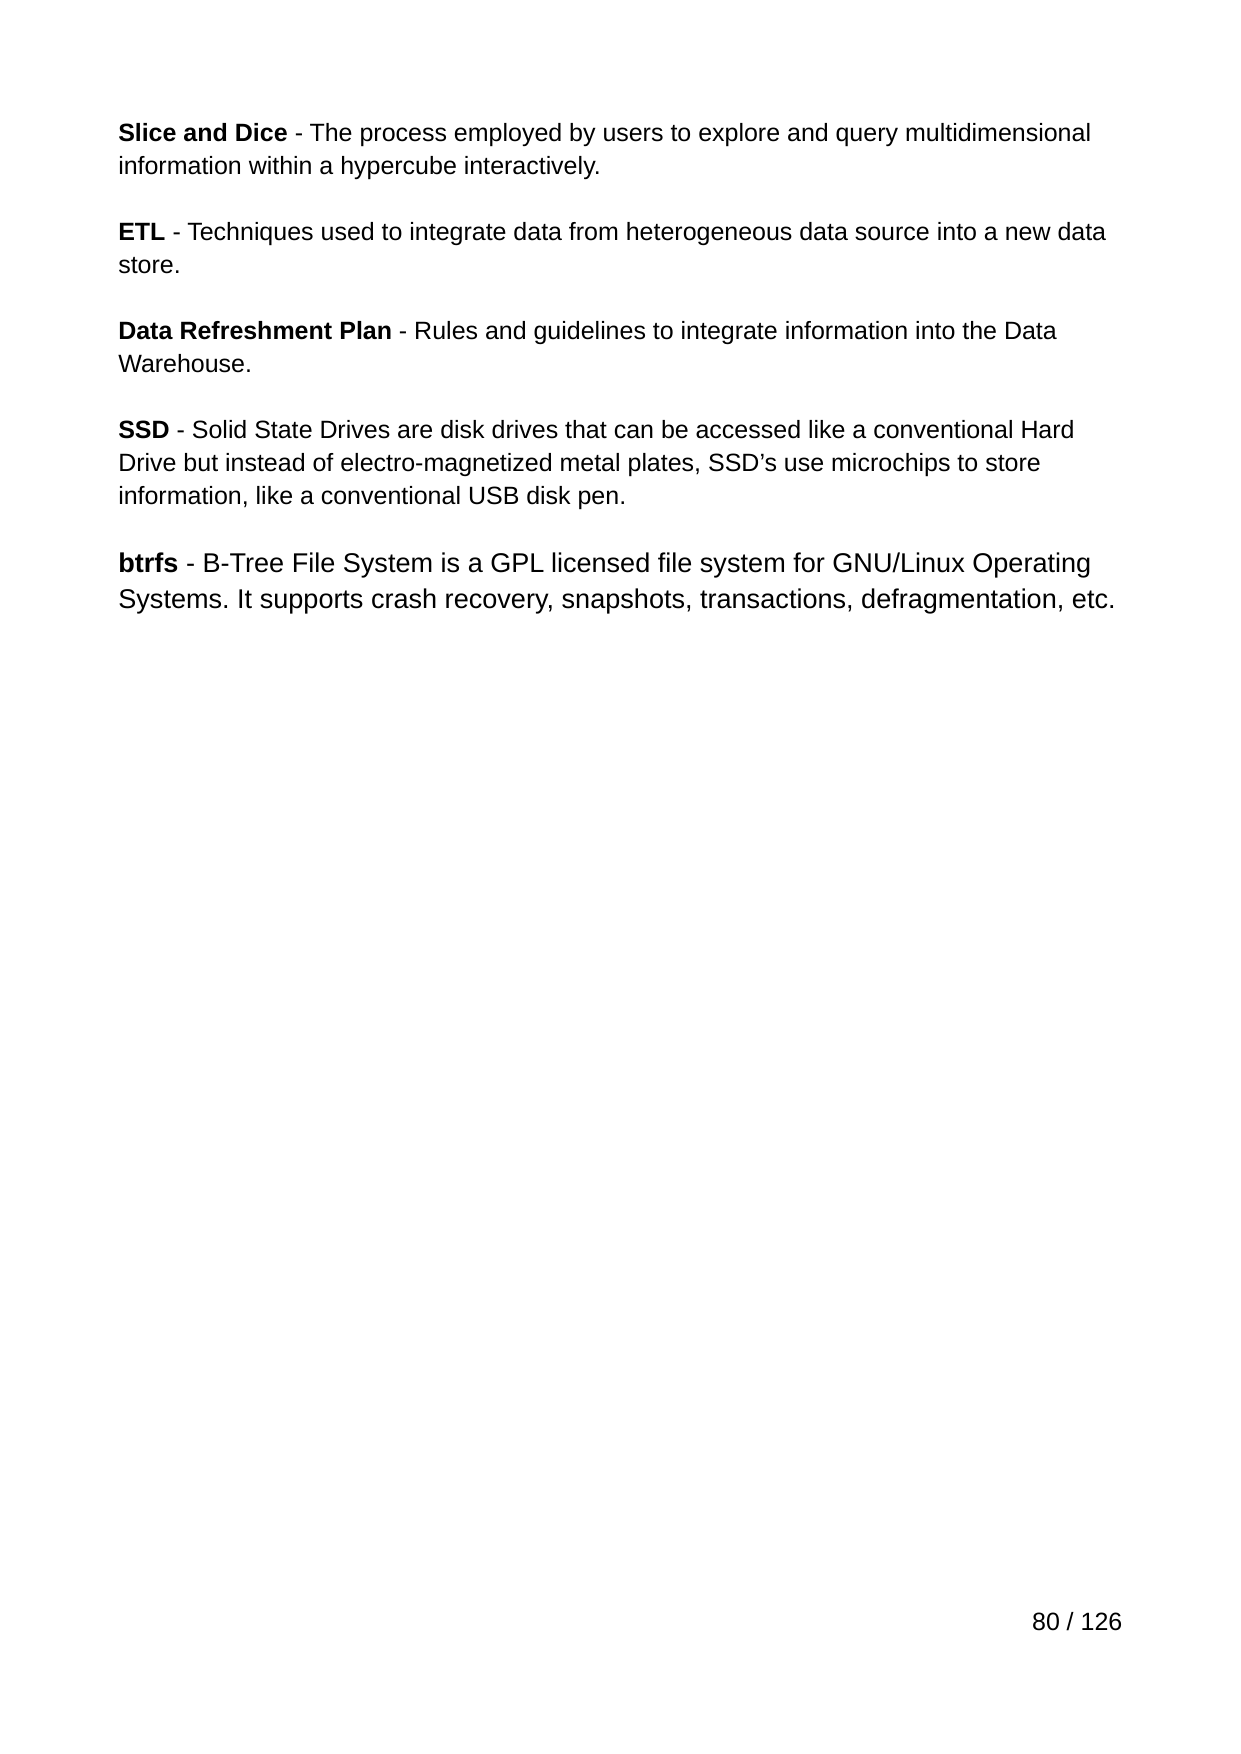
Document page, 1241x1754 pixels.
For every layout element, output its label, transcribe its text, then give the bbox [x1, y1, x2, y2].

text SSD - Solid State Drives are disk drives that can be accessed like a conventional Hard Drive but instead of electro-magnetized metal plates, SSD’s use microchips to store information, like a conventional USB disk pen. [118, 415, 1122, 510]
text btrfs - B-Tree File System is a GPL licensed file system for GNU/Linux Operating Systems. It supports crash recovery, snapshots, transactions, defragmentation, etc. [118, 547, 1122, 614]
text Slice and Dice - The process employed by users to explore and query multidimensional information within a hypercube interactively. [118, 118, 1122, 180]
text Data Refreshment Plan - Rules and guidelines to integrate information into the Data Warehouse. [118, 316, 1122, 378]
text ETL - Techniques used to integrate data from heterogeneous data source into a new data store. [118, 217, 1122, 279]
